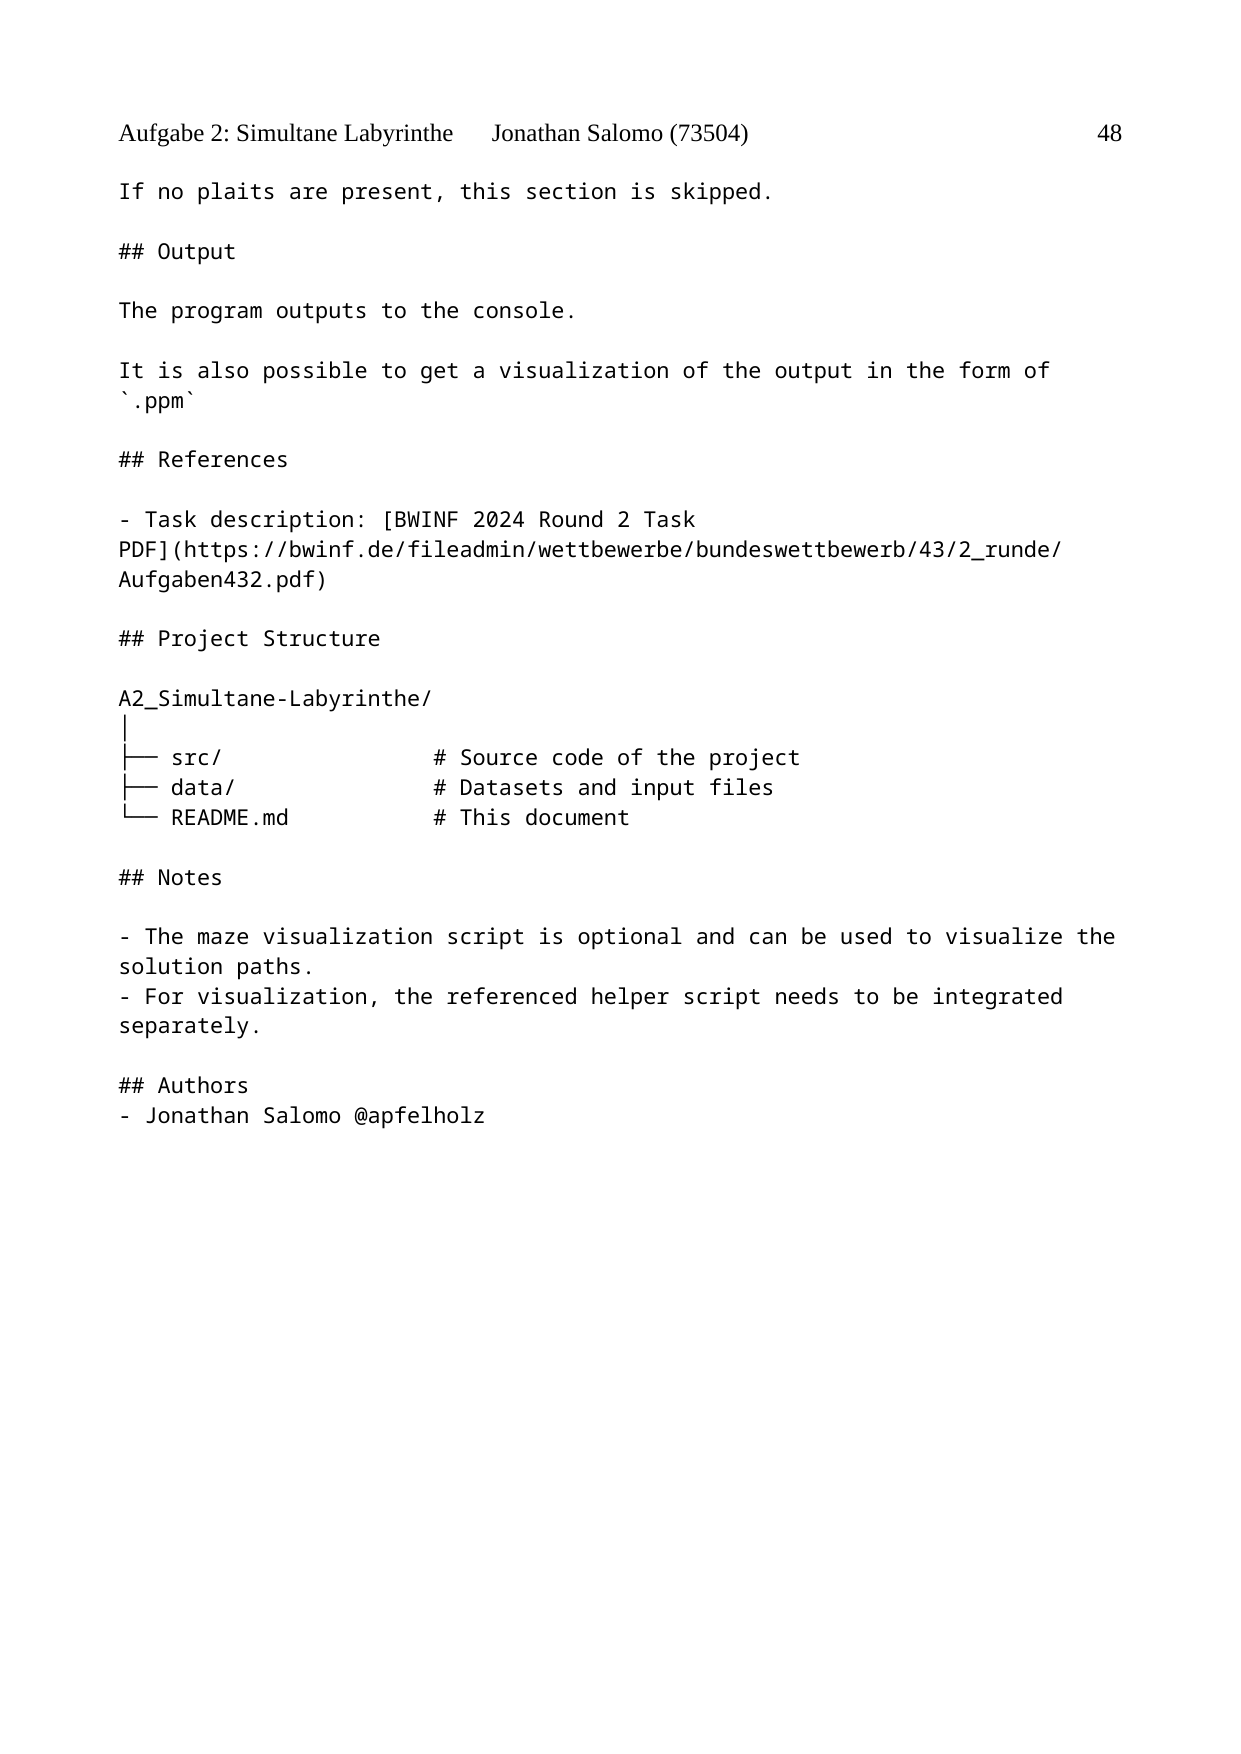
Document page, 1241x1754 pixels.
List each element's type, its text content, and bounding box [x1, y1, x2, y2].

text └── README.md # This document [118, 802, 1122, 832]
text - The maze visualization script is optional and can be used to visualize the solution paths. [118, 921, 1122, 981]
text If no plaits are present, this section is skipped. [118, 176, 1122, 206]
text - For visualization, the referenced helper script needs to be integrated separately. [118, 981, 1122, 1040]
text ## Notes [118, 862, 1122, 891]
text ## Output [118, 236, 1122, 266]
text - Jonathan Salomo @apfelholz [118, 1100, 1122, 1130]
text It is also possible to get a visualization of the output in the form of `.ppm` [118, 355, 1122, 415]
text The program outputs to the console. [118, 296, 1122, 325]
text - Task description: [BWINF 2024 Round 2 Task PDF](https://bwinf.de/fileadmin/wettbewerbe/bundeswettbewerb/43/2_runde/Aufgaben432.pdf) [118, 504, 1122, 593]
text ├── data/ # Datasets and input files [118, 772, 1122, 802]
text ├── src/ # Source code of the project [118, 742, 1122, 772]
text ## Authors [118, 1070, 1122, 1100]
text ## Project Structure [118, 623, 1122, 653]
text ## References [118, 444, 1122, 474]
text │ [118, 713, 1122, 742]
text A2_Simultane-Labyrinthe/ [118, 683, 1122, 713]
